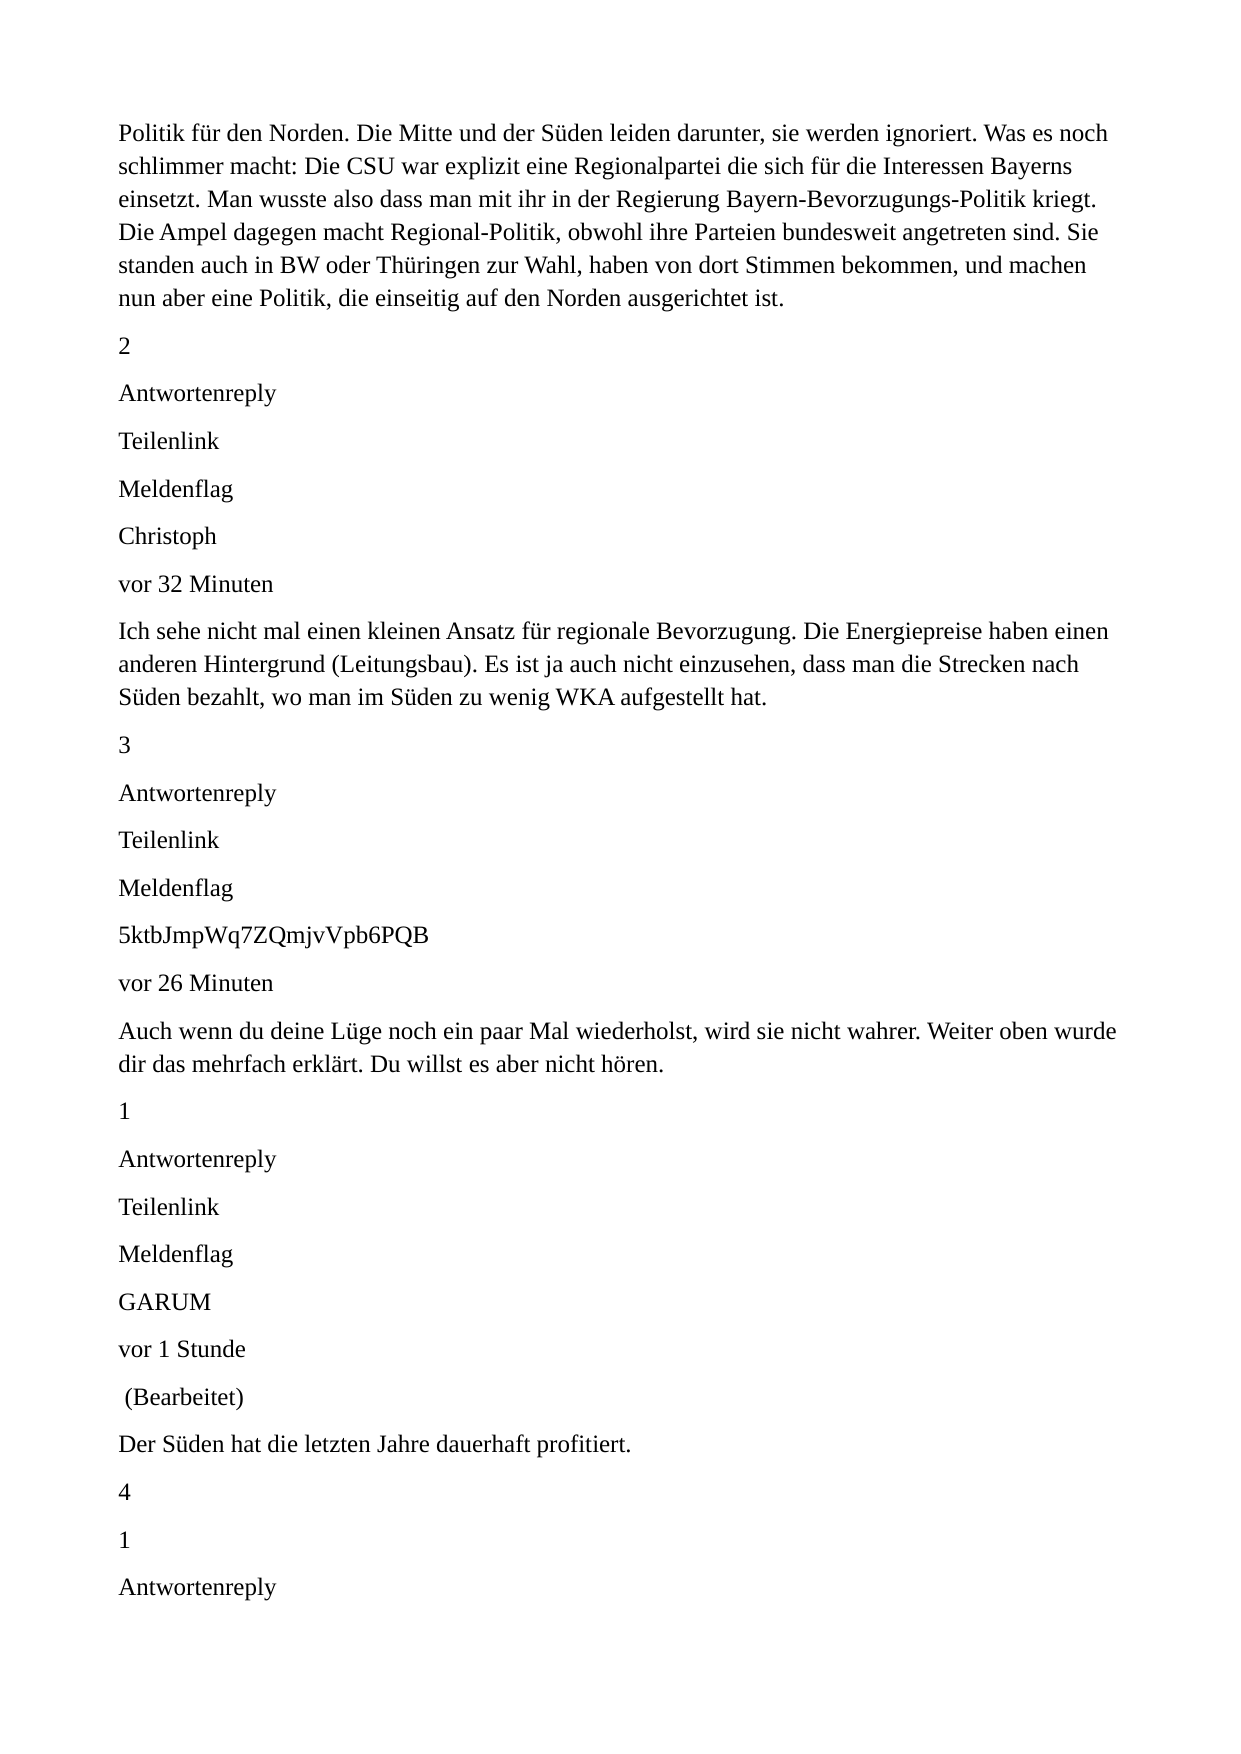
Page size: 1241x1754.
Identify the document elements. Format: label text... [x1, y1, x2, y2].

text vor 26 Minuten [118, 968, 1122, 997]
text 3 [118, 730, 1122, 759]
text Der Süden hat die letzten Jahre dauerhaft profitiert. [118, 1429, 1122, 1458]
text Meldenflag [118, 474, 1122, 502]
text Teilenlink [118, 1192, 1122, 1220]
text (Bearbeitet) [118, 1382, 1122, 1411]
text 1 [118, 1525, 1122, 1553]
text Meldenflag [118, 1239, 1122, 1268]
text Antwortenreply [118, 1572, 1122, 1601]
text Ich sehe nicht mal einen kleinen Ansatz für regionale Bevorzugung. Die Energiepreise haben einen anderen Hintergrund (Leitungsbau). Es ist ja auch nicht einzusehen, dass man die Strecken nach Süden bezahlt, wo man im Süden zu wenig WKA aufgestellt hat. [118, 616, 1122, 711]
text vor 1 Stunde [118, 1334, 1122, 1363]
text Antwortenreply [118, 378, 1122, 407]
text GARUM [118, 1287, 1122, 1316]
text 1 [118, 1096, 1122, 1125]
text 4 [118, 1477, 1122, 1506]
text 2 [118, 331, 1122, 359]
text Christoph [118, 521, 1122, 550]
text Antwortenreply [118, 778, 1122, 806]
text Teilenlink [118, 426, 1122, 455]
text Politik für den Norden. Die Mitte und der Süden leiden darunter, sie werden ignoriert. Was es noch schlimmer macht: Die CSU war explizit eine Regionalpartei die sich für die Interessen Bayerns einsetzt. Man wusste also dass man mit ihr in der Regierung Bayern-Bevorzugungs-Politik kriegt. Die Ampel dagegen macht Regional-Politik, obwohl ihre Parteien bundesweit angetreten sind. Sie standen auch in BW oder Thüringen zur Wahl, haben von dort Stimmen bekommen, und machen nun aber eine Politik, die einseitig auf den Norden ausgerichtet ist. [118, 118, 1122, 312]
text Teilenlink [118, 825, 1122, 854]
text Meldenflag [118, 873, 1122, 902]
text Auch wenn du deine Lüge noch ein paar Mal wiederholst, wird sie nicht wahrer. Weiter oben wurde dir das mehrfach erklärt. Du willst es aber nicht hören. [118, 1016, 1122, 1077]
text vor 32 Minuten [118, 569, 1122, 598]
text 5ktbJmpWq7ZQmjvVpb6PQB [118, 921, 1122, 949]
text Antwortenreply [118, 1144, 1122, 1173]
